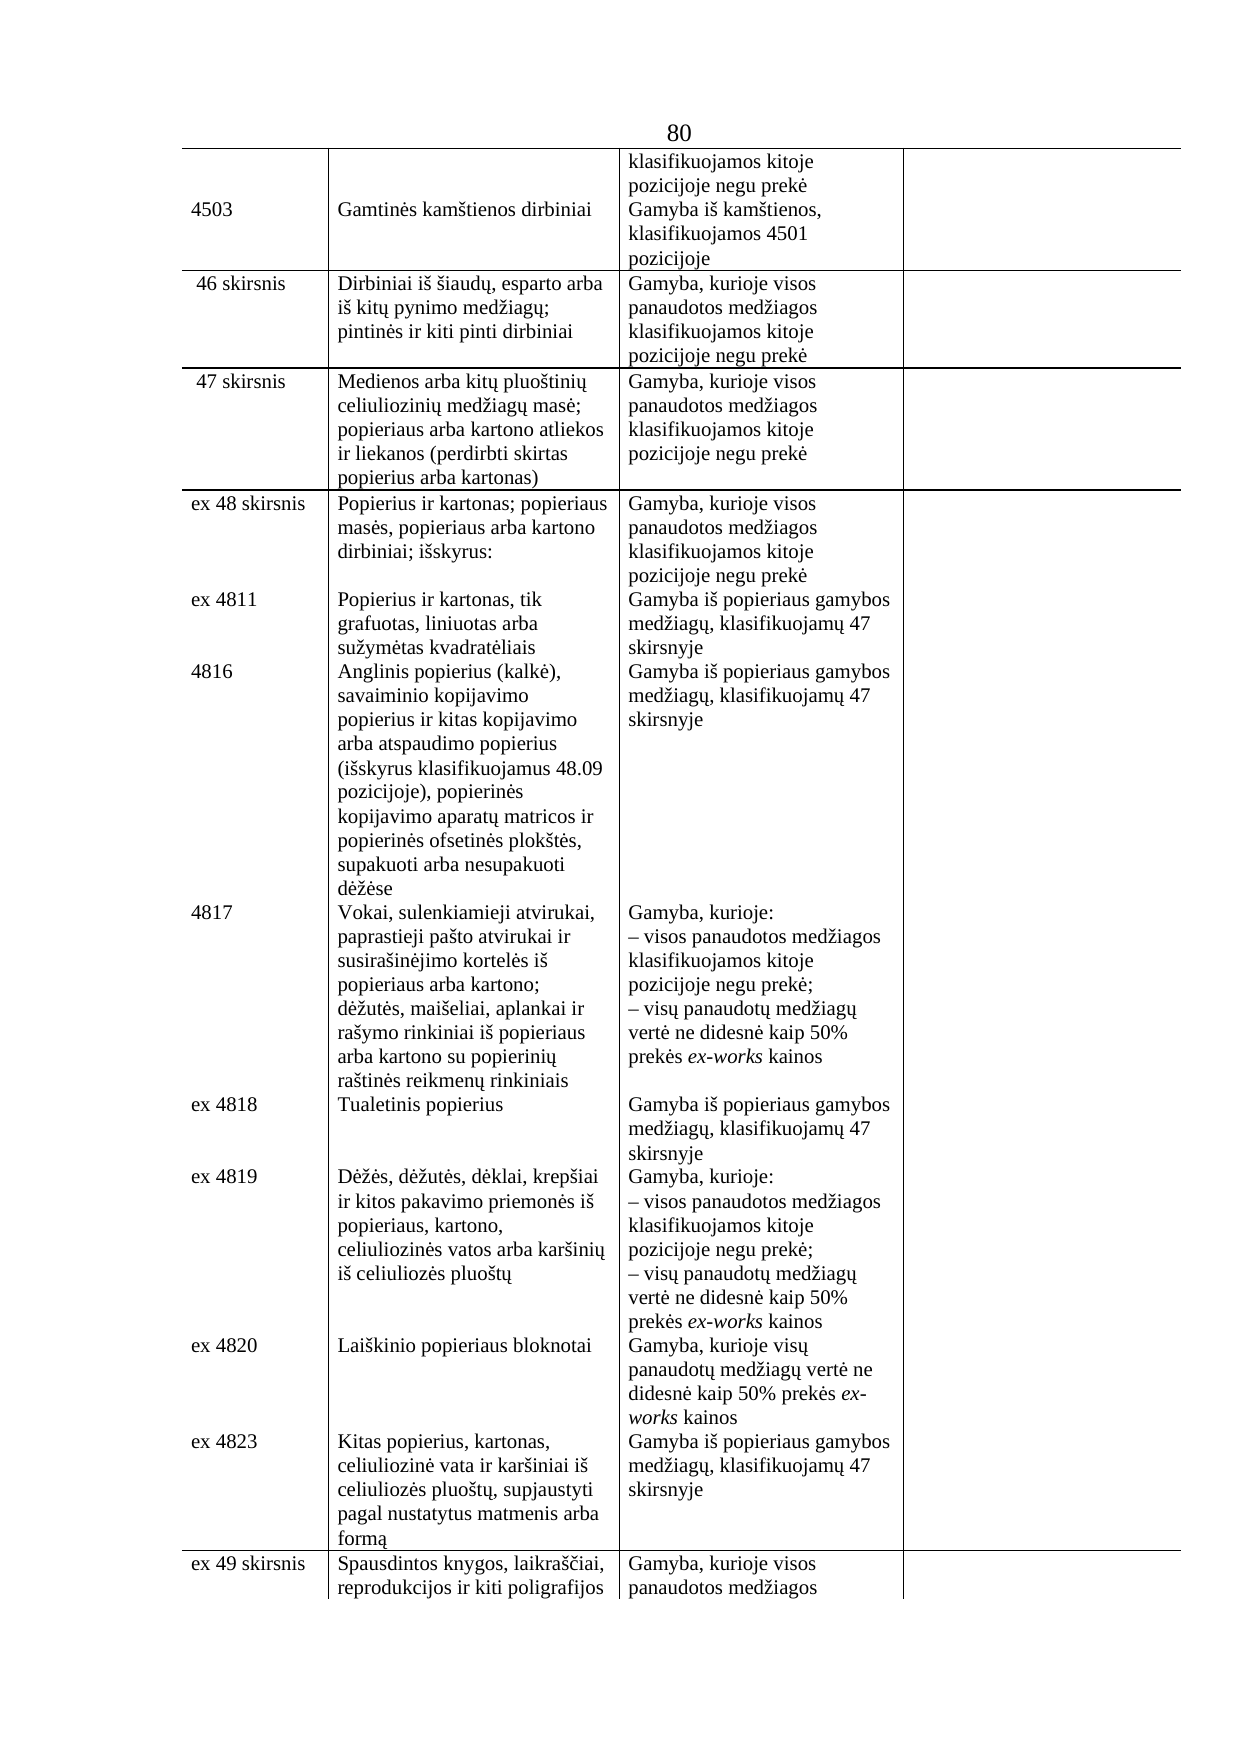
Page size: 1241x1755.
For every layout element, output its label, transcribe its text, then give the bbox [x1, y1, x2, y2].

table_cell Gamyba iš kamštienos, klasifikuojamos 4501 pozicijoje [620, 197, 903, 269]
table_cell [177, 587, 182, 659]
table_cell Gamyba, kurioje visos panaudotos medžiagos klasifikuojamos kitoje pozicijoje negu prekė [620, 271, 903, 367]
table_cell Gamyba, kurioje visos panaudotos medžiagos [620, 1551, 903, 1599]
table_cell Popierius ir kartonas, tik grafuotas, liniuotas arba sužymėtas kvadratėliais [329, 587, 619, 659]
table_cell [904, 369, 1181, 489]
table_cell Gamyba iš popieriaus gamybos medžiagų, klasifikuojamų 47 skirsnyje [620, 587, 903, 659]
table_cell [904, 1092, 1181, 1164]
table_cell ex 4818 [182, 1092, 328, 1164]
table_cell [177, 489, 182, 587]
table_cell ex 4823 [182, 1429, 328, 1549]
table_cell [904, 587, 1181, 659]
table_cell [904, 1551, 1181, 1599]
table_cell Anglinis popierius (kalkė), savaiminio kopijavimo popierius ir kitas kopijavimo arba atspaudimo popierius (išskyrus klasifikuojamus 48.09 pozicijoje), popierinės kopijavimo aparatų matricos ir popierinės ofsetinės plokštės, supakuoti arba nesupakuoti dėžėse [329, 659, 619, 900]
table_cell Gamyba iš popieriaus gamybos medžiagų, klasifikuojamų 47 skirsnyje [620, 1092, 903, 1164]
table_cell [904, 491, 1181, 587]
table_cell 4503 [182, 197, 328, 269]
table_cell Popierius ir kartonas; popieriaus masės, popieriaus arba kartono dirbiniai; išskyrus: [329, 491, 619, 587]
table_cell ex 48 skirsnis [182, 491, 328, 587]
table_cell [329, 149, 619, 197]
table_cell 46 skirsnis [182, 271, 328, 367]
table_cell Tualetinis popierius [329, 1092, 619, 1164]
table_cell ex 49 skirsnis [182, 1551, 328, 1599]
table_cell [904, 1333, 1181, 1429]
table_cell ex 4811 [182, 587, 328, 659]
table_cell Laiškinio popieriaus bloknotai [329, 1333, 619, 1429]
table_cell ex 4819 [182, 1165, 328, 1333]
table_cell Gamyba iš popieriaus gamybos medžiagų, klasifikuojamų 47 skirsnyje [620, 659, 903, 900]
table_cell [177, 1429, 182, 1549]
table_cell [177, 1333, 182, 1429]
table_cell 4816 [182, 659, 328, 900]
table_cell [177, 900, 182, 1092]
table_cell Dirbiniai iš šiaudų, esparto arba iš kitų pynimo medžiagų; pintinės ir kiti pinti dirbiniai [329, 271, 619, 367]
table_cell Gamyba iš popieriaus gamybos medžiagų, klasifikuojamų 47 skirsnyje [620, 1429, 903, 1549]
table_cell 4817 [182, 900, 328, 1092]
table_cell Vokai, sulenkiamieji atvirukai, paprastieji pašto atvirukai ir susirašinėjimo kortelės iš popieriaus arba kartono; dėžutės, maišeliai, aplankai ir rašymo rinkiniai iš popieriaus arba kartono su popierinių raštinės reikmenų rinkiniais [329, 900, 619, 1092]
table_cell Gamyba, kurioje visos panaudotos medžiagos klasifikuojamos kitoje pozicijoje negu prekė [620, 369, 903, 489]
table_cell Spausdintos knygos, laikraščiai, reprodukcijos ir kiti poligrafijos [329, 1551, 619, 1599]
table_cell [177, 148, 182, 197]
table_cell [177, 367, 182, 489]
table_cell [177, 659, 182, 900]
table_cell Gamtinės kamštienos dirbiniai [329, 197, 619, 269]
table_cell [904, 900, 1181, 1092]
table_cell [904, 659, 1181, 900]
table_cell [904, 1429, 1181, 1549]
table_cell Gamyba, kurioje visų panaudotų medžiagų vertė ne didesnė kaip 50% prekės ex-works kainos [620, 1333, 903, 1429]
table_cell Gamyba, kurioje: – visos panaudotos medžiagos klasifikuojamos kitoje pozicijoje negu prekė; – visų panaudotų medžiagų vertė ne didesnė kaip 50% prekės ex-works kainos [620, 1165, 903, 1333]
table_cell [904, 197, 1181, 269]
table_cell [177, 1165, 182, 1333]
table_cell Gamyba, kurioje: – visos panaudotos medžiagos klasifikuojamos kitoje pozicijoje negu prekė; – visų panaudotų medžiagų vertė ne didesnė kaip 50% prekės ex-works kainos [620, 900, 903, 1092]
table_cell [182, 149, 328, 197]
table_cell [177, 1550, 182, 1599]
table_cell ex 4820 [182, 1333, 328, 1429]
table_cell Gamyba, kurioje visos panaudotos medžiagos klasifikuojamos kitoje pozicijoje negu prekė [620, 491, 903, 587]
table_cell [904, 1165, 1181, 1333]
table_cell [904, 271, 1181, 367]
table_cell [177, 197, 182, 269]
table_cell Kitas popierius, kartonas, celiuliozinė vata ir karšiniai iš celiuliozės pluoštų, supjaustyti pagal nustatytus matmenis arba formą [329, 1429, 619, 1549]
table_cell 47 skirsnis [182, 369, 328, 489]
table_cell klasifikuojamos kitoje pozicijoje negu prekė [620, 149, 903, 197]
table_cell Dėžės, dėžutės, dėklai, krepšiai ir kitos pakavimo priemonės iš popieriaus, kartono, celiuliozinės vatos arba karšinių iš celiuliozės pluoštų [329, 1165, 619, 1333]
table_cell [177, 270, 182, 367]
table_cell [177, 1092, 182, 1164]
table_cell Medienos arba kitų pluoštinių celiuliozinių medžiagų masė; popieriaus arba kartono atliekos ir liekanos (perdirbti skirtas popierius arba kartonas) [329, 369, 619, 489]
table_cell [904, 149, 1181, 197]
